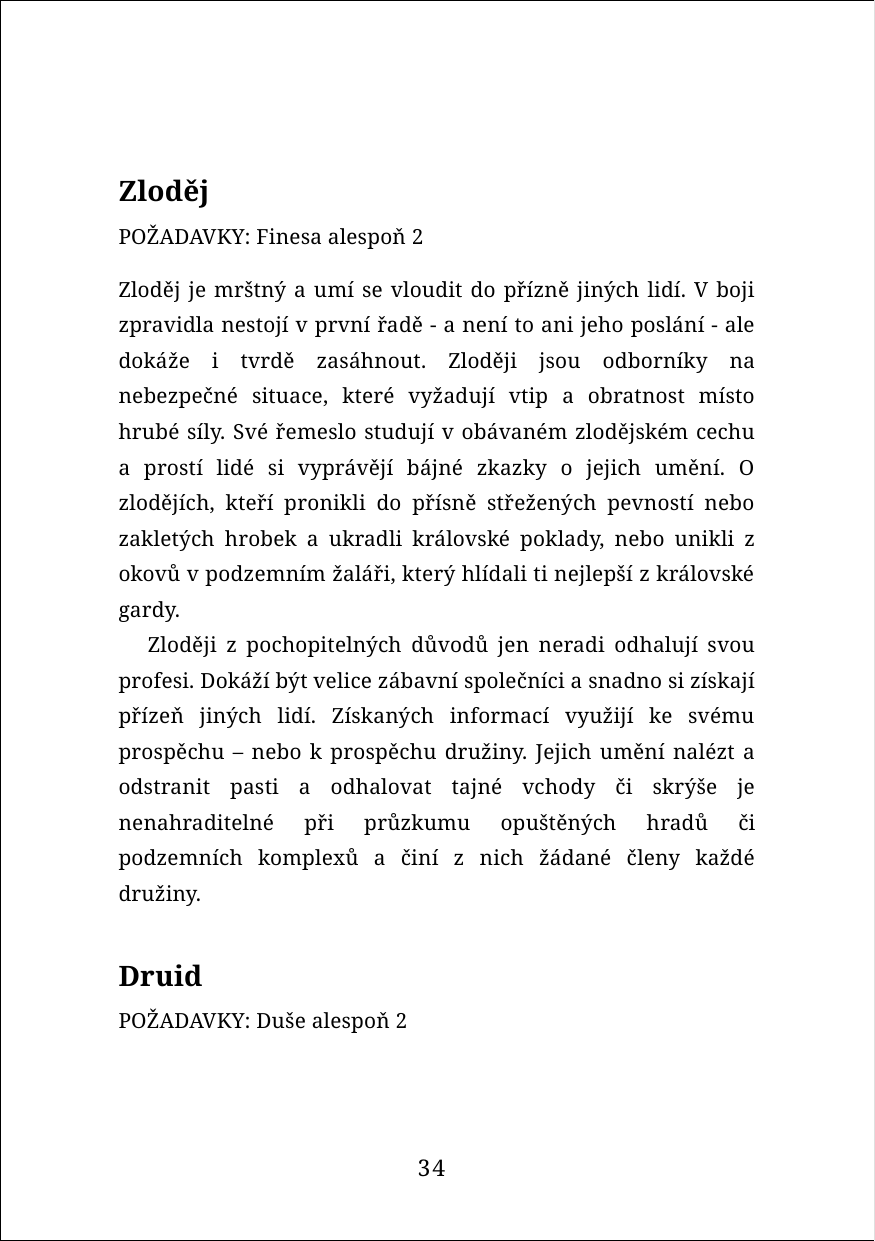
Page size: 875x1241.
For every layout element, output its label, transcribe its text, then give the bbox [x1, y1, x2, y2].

text POŽADAVKY: Duše alespoň 2 [118, 1006, 756, 1034]
text Zloděj je mrštný a umí se vloudit do přízně jiných lidí. V boji zpravidla nestojí v první řadě - a není to ani jeho poslání - ale dokáže i tvrdě zasáhnout. Zloději jsou odborníky na nebezpečné situace, které vyžadují vtip a obratnost místo hrubé síly. Své řemeslo studují v obávaném zlodějském cechu a prostí lidé si vyprávějí bájné zkazky o jejich umění. O zlodějích, kteří pronikli do přísně střežených pevností nebo zakletých hrobek a ukradli královské poklady, nebo unikli z okovů v podzemním žaláři, který hlídali ti nejlepší z královské gardy. Zloději z pochopitelných důvodů jen neradi odhalují svou profesi. Dokáží být velice zábavní společníci a snadno si získají přízeň jiných lidí. Získaných informací využijí ke svému prospěchu – nebo k prospěchu družiny. Jejich umění nalézt a odstranit pasti a odhalovat tajné vchody či skrýše je nenahraditelné při průzkumu opuštěných hradů či podzemních komplexů a činí z nich žádané členy každé družiny. [118, 275, 756, 907]
subtitle Zloděj [118, 172, 756, 210]
text POŽADAVKY: Finesa alespoň 2 [118, 222, 756, 250]
subtitle Druid [118, 956, 756, 994]
